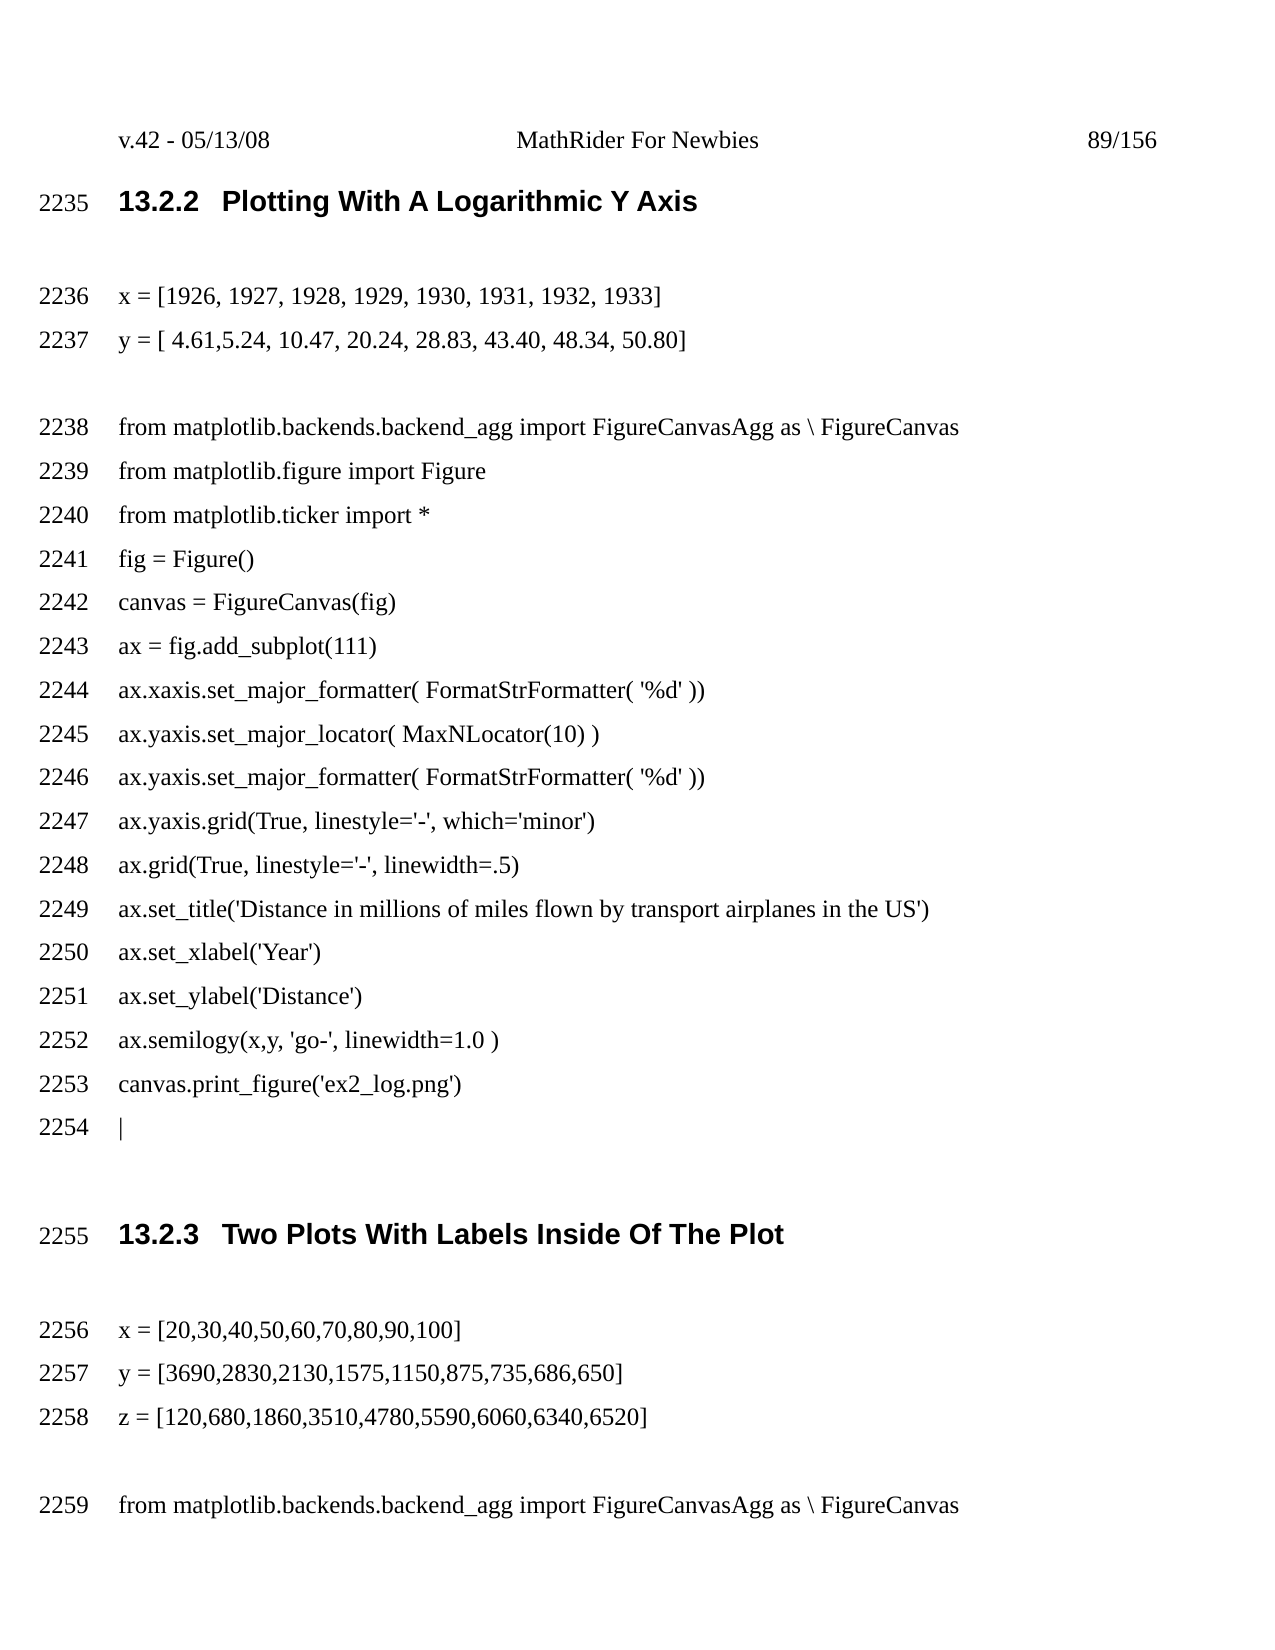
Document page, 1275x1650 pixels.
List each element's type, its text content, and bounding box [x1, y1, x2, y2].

text from matplotlib.backends.backend_agg import FigureCanvasAgg as \ FigureCanvas [118, 1490, 1157, 1518]
subtitle Two Plots With Labels Inside Of The Plot [118, 1217, 1157, 1251]
text z = [120,680,1860,3510,4780,5590,6060,6340,6520] [118, 1402, 1157, 1431]
text from matplotlib.ticker import * [118, 500, 1157, 529]
text x = [1926, 1927, 1928, 1929, 1930, 1931, 1932, 1933] [118, 281, 1157, 310]
text ax.set_ylabel('Distance') [118, 981, 1157, 1010]
text ax.set_title('Distance in millions of miles flown by transport airplanes in the US') [118, 894, 1157, 922]
text from matplotlib.backends.backend_agg import FigureCanvasAgg as \ FigureCanvas [118, 412, 1157, 441]
text ax.yaxis.set_major_locator( MaxNLocator(10) ) [118, 719, 1157, 747]
text canvas = FigureCanvas(fig) [118, 587, 1157, 616]
text ax.grid(True, linestyle='-', linewidth=.5) [118, 850, 1157, 879]
text ax.set_xlabel('Year') [118, 937, 1157, 966]
text ax.yaxis.set_major_formatter( FormatStrFormatter( '%d' )) [118, 762, 1157, 791]
text ax.semilogy(x,y, 'go-', linewidth=1.0 ) [118, 1025, 1157, 1054]
text | [118, 1112, 1157, 1141]
text x = [20,30,40,50,60,70,80,90,100] [118, 1315, 1157, 1343]
text fig = Figure() [118, 544, 1157, 572]
text ax.xaxis.set_major_formatter( FormatStrFormatter( '%d' )) [118, 675, 1157, 704]
text from matplotlib.figure import Figure [118, 456, 1157, 485]
text canvas.print_figure('ex2_log.png') [118, 1069, 1157, 1097]
text y = [3690,2830,2130,1575,1150,875,735,686,650] [118, 1358, 1157, 1387]
text ax.yaxis.grid(True, linestyle='-', which='minor') [118, 806, 1157, 835]
text y = [ 4.61,5.24, 10.47, 20.24, 28.83, 43.40, 48.34, 50.80] [118, 325, 1157, 354]
text ax = fig.add_subplot(111) [118, 631, 1157, 660]
subtitle Plotting With A Logarithmic Y Axis [118, 184, 1157, 217]
